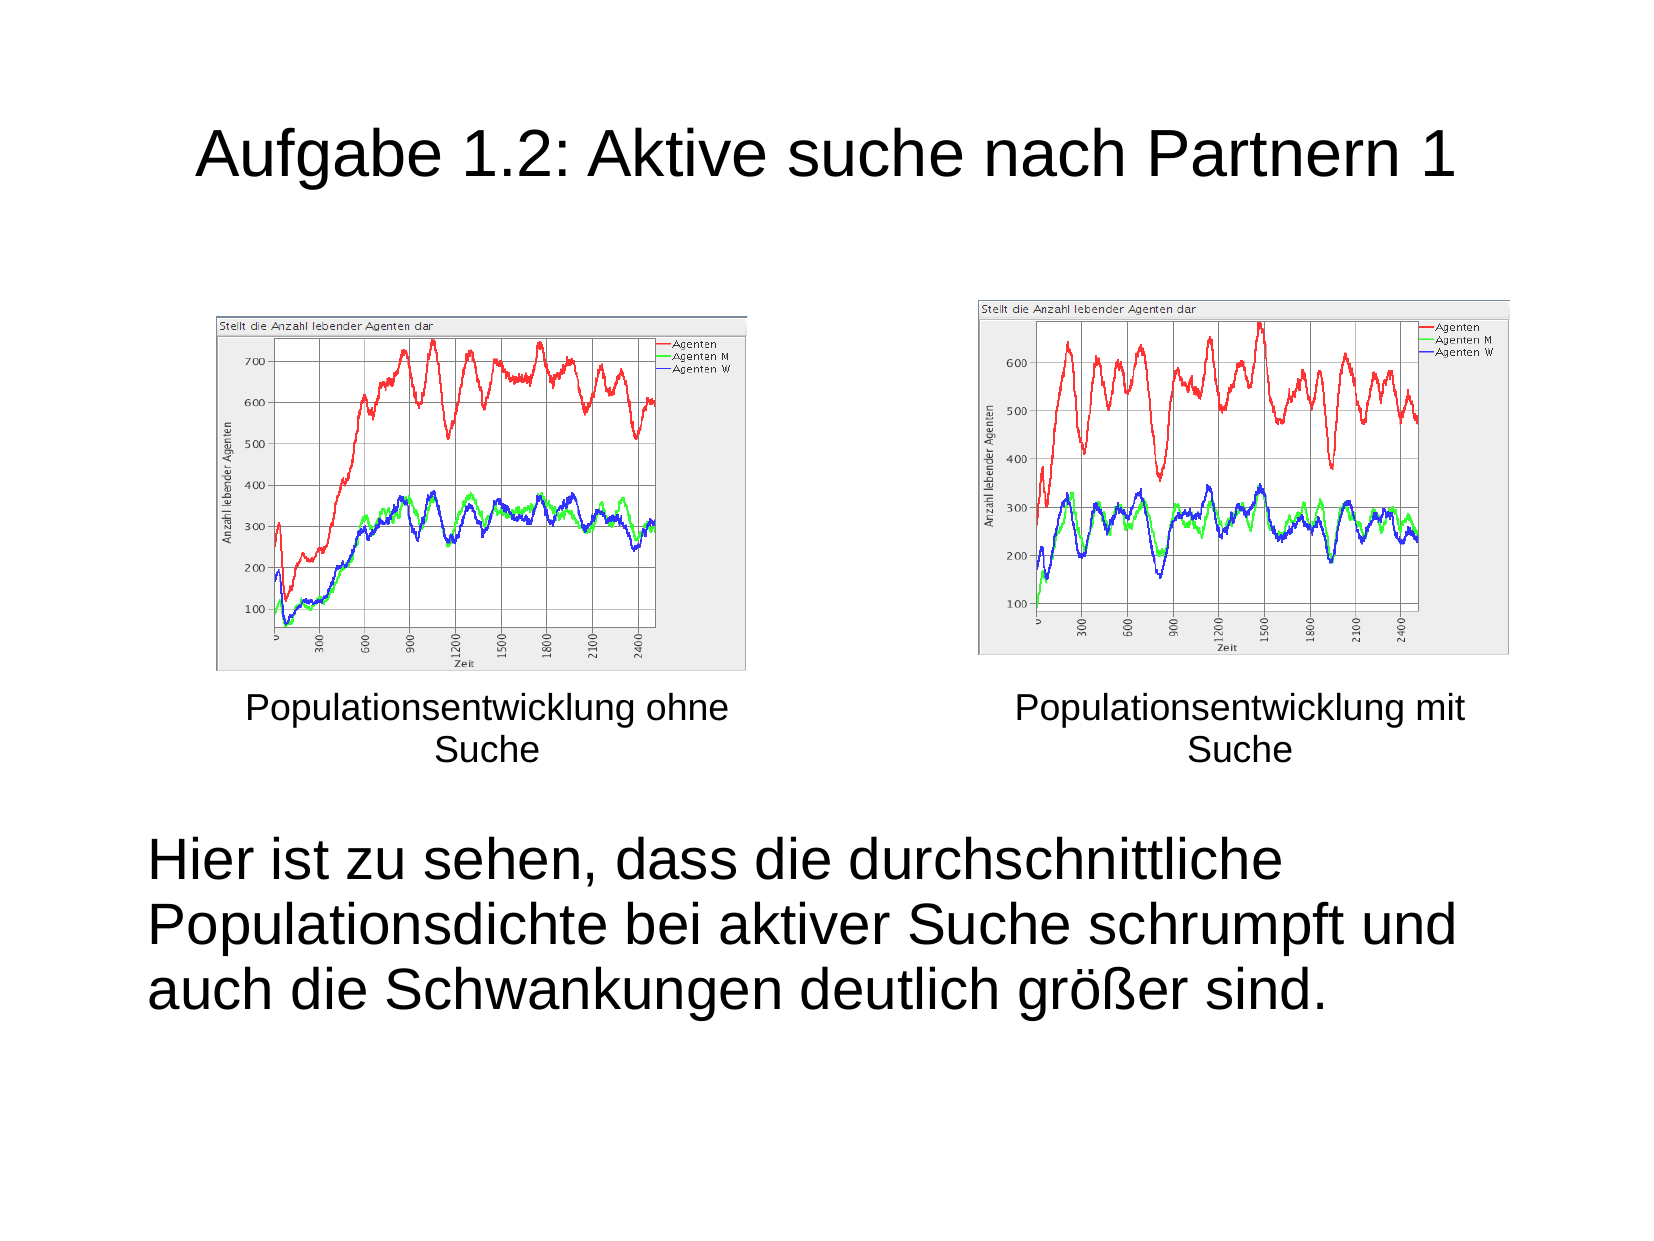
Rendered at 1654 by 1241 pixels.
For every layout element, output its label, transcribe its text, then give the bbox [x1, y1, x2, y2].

title Aufgabe 1.2: Aktive suche nach Partnern 1 [82, 49, 1571, 257]
text_box Populationsentwicklung mit Suche [974, 681, 1506, 778]
chart [82, 290, 809, 681]
list Hier ist zu sehen, dass die durchschnittliche Populationsdichte bei aktiver Suche schrumpft und auch die Schwankungen deutlich größer sind. [76, 826, 1565, 1182]
text_box Populationsentwicklung ohne Suche [206, 679, 768, 778]
chart [845, 290, 1572, 681]
